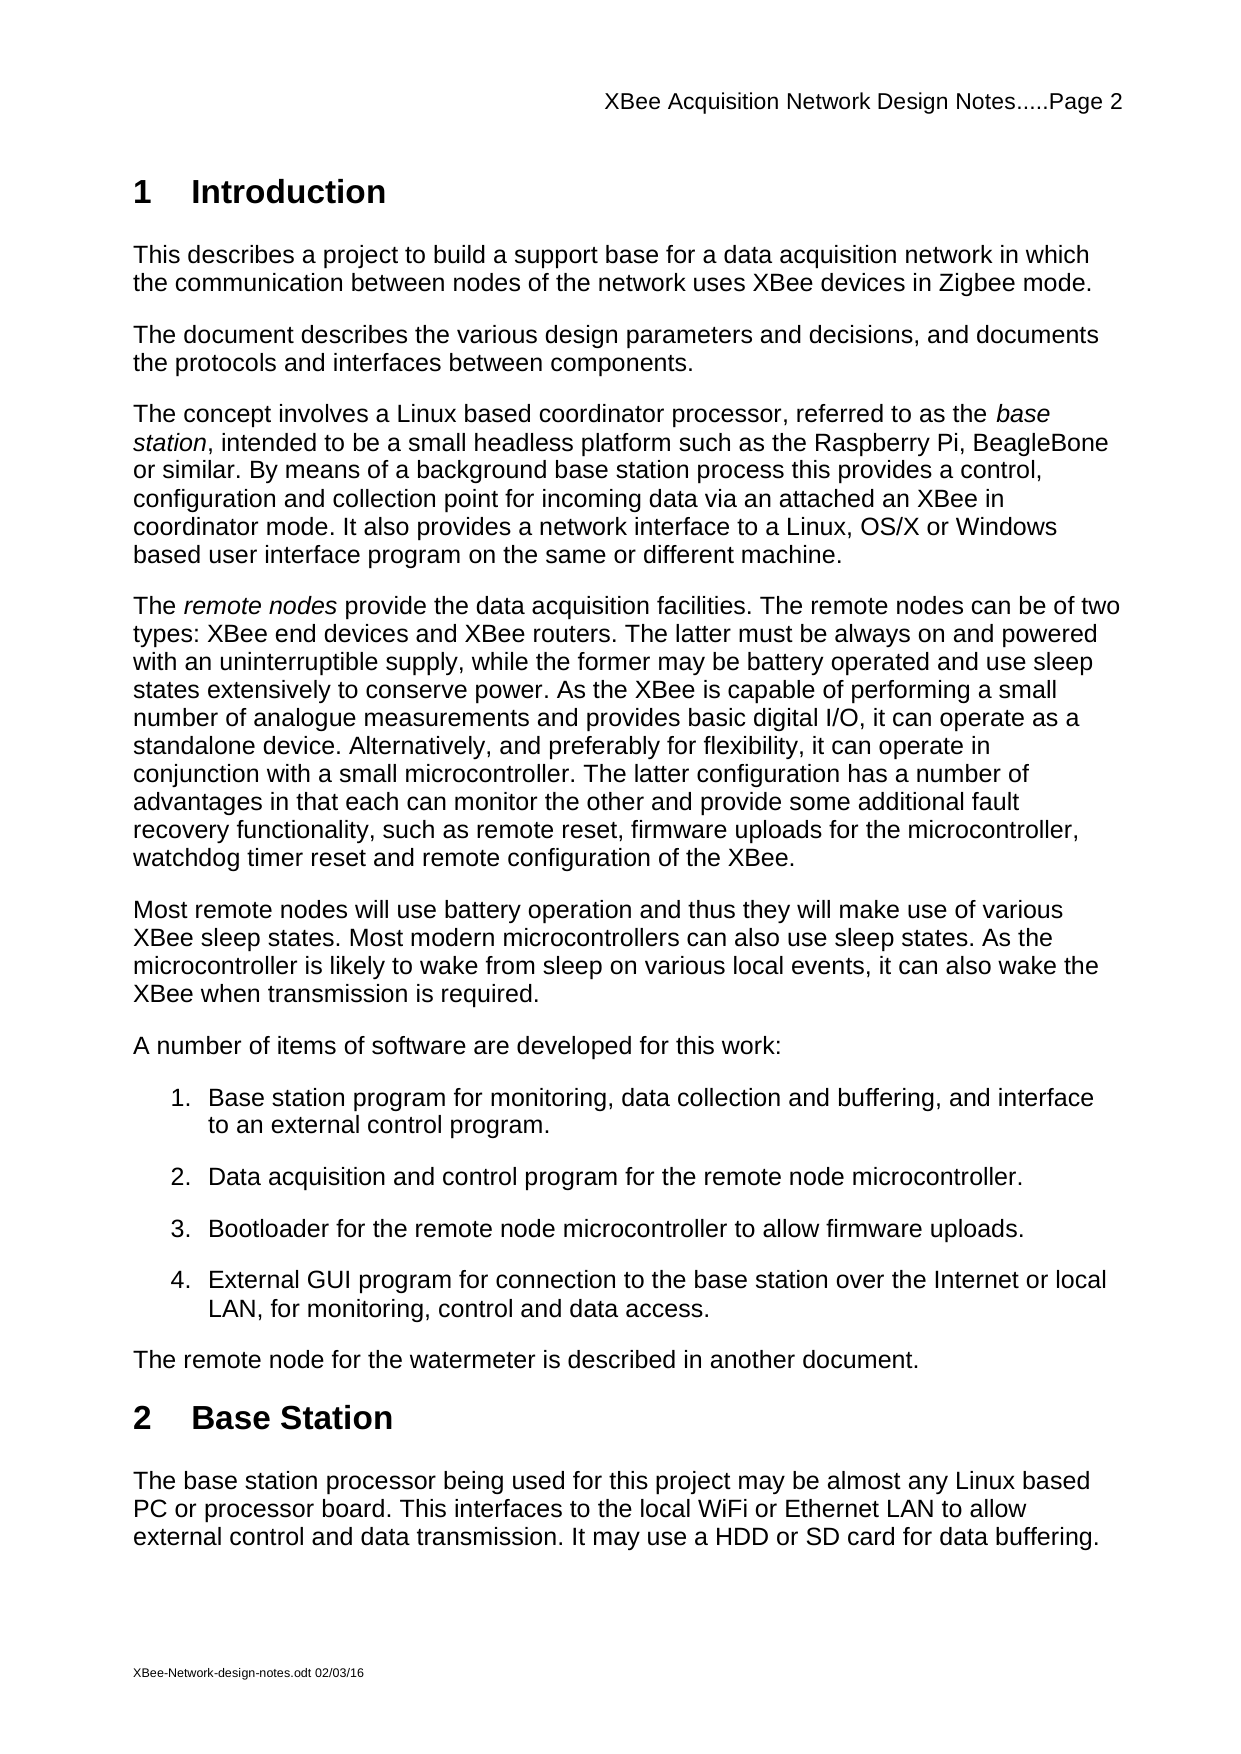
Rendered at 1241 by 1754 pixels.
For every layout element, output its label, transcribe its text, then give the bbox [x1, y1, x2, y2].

text The document describes the various design parameters and decisions, and documents the protocols and interfaces between components. [133, 321, 1123, 377]
subtitle Introduction [133, 173, 1123, 211]
text The remote node for the watermeter is described in another document. [133, 1346, 1123, 1374]
text This describes a project to build a support base for a data acquisition network in which the communication between nodes of the network uses XBee devices in Zigbee mode. [133, 241, 1123, 297]
list Bootloader for the remote node microcontroller to allow firmware uploads. [170, 1215, 1123, 1243]
subtitle Base Station [133, 1399, 1123, 1436]
list External GUI program for connection to the base station over the Internet or local LAN, for monitoring, control and data access. [170, 1266, 1123, 1322]
text The base station processor being used for this project may be almost any Linux based PC or processor board. This interfaces to the local WiFi or Ethernet LAN to allow external control and data transmission. It may use a HDD or SD card for data buffering. [133, 1467, 1123, 1551]
list Data acquisition and control program for the remote node microcontroller. [170, 1163, 1123, 1191]
list Base station program for monitoring, data collection and buffering, and interface to an external control program. [170, 1083, 1123, 1139]
text The concept involves a Linux based coordinator processor, referred to as the base station, intended to be a small headless platform such as the Raspberry Pi, BeagleBone or similar. By means of a background base station process this provides a control, configuration and collection point for incoming data via an attached an XBee in coordinator mode. It also provides a network interface to a Linux, OS/X or Windows based user interface program on the same or different machine. [133, 400, 1123, 568]
text The remote nodes provide the data acquisition facilities. The remote nodes can be of two types: XBee end devices and XBee routers. The latter must be always on and powered with an uninterruptible supply, while the former may be battery operated and use sleep states extensively to conserve power. As the XBee is capable of performing a small number of analogue measurements and provides basic digital I/O, it can operate as a standalone device. Alternatively, and preferably for flexibility, it can operate in conjunction with a small microcontroller. The latter configuration has a number of advantages in that each can monitor the other and provide some additional fault recovery functionality, such as remote reset, firmware uploads for the microcontroller, watchdog timer reset and remote configuration of the XBee. [133, 592, 1123, 872]
text Most remote nodes will use battery operation and thus they will make use of various XBee sleep states. Most modern microcontrollers can also use sleep states. As the microcontroller is likely to wake from sleep on various local events, it can also wake the XBee when transmission is required. [133, 896, 1123, 1008]
text A number of items of software are developed for this work: [133, 1032, 1123, 1060]
